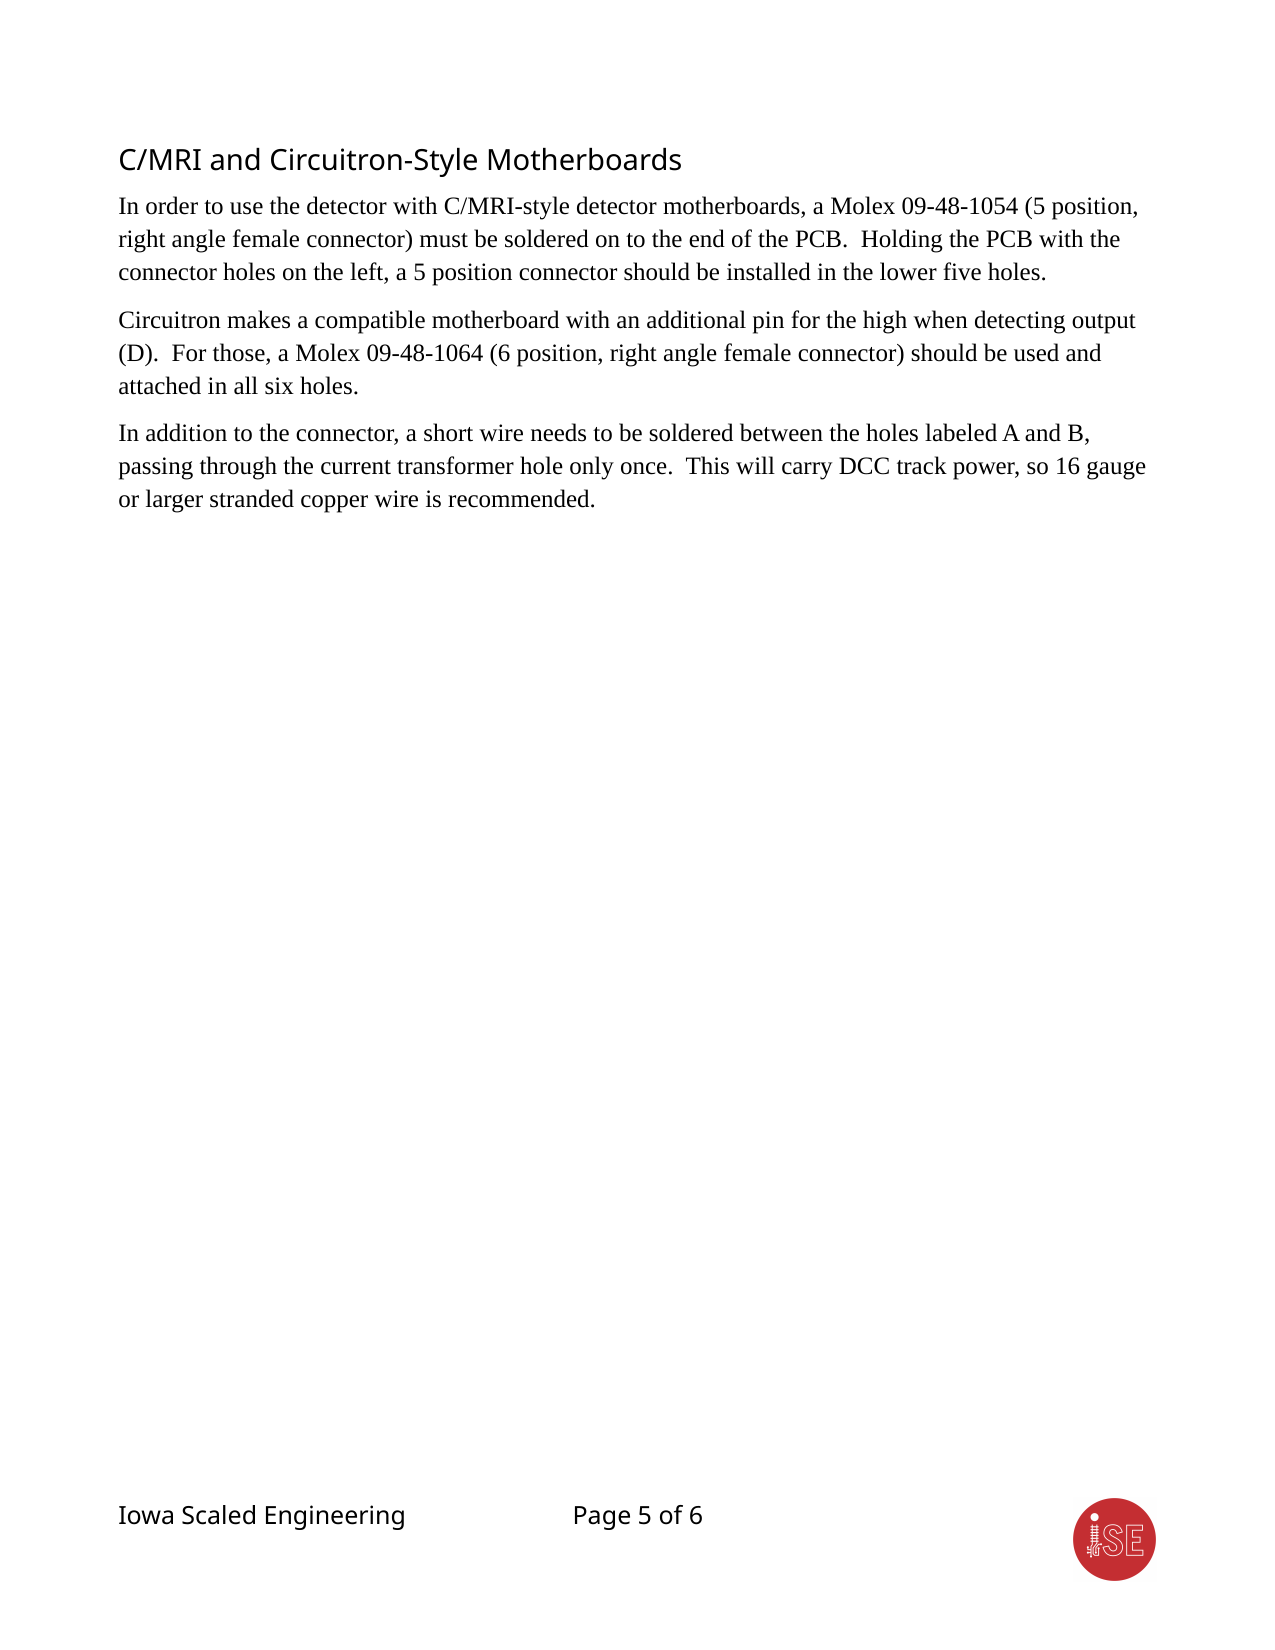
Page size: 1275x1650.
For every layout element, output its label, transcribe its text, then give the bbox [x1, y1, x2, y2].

subtitle C/MRI and Circuitron-Style Motherboards [118, 139, 1157, 179]
text Circuitron makes a compatible motherboard with an additional pin for the high when detecting output (D). For those, a Molex 09-48-1064 (6 position, right angle female connector) should be used and attached in all six holes. [118, 305, 1157, 399]
text In order to use the detector with C/MRI-style detector motherboards, a Molex 09-48-1054 (5 position, right angle female connector) must be soldered on to the end of the PCB. Holding the PCB with the connector holes on the left, a 5 position connector should be installed in the lower five holes. [118, 191, 1157, 286]
picture [1072, 1497, 1157, 1582]
text In addition to the connector, a short wire needs to be soldered between the holes labeled A and B, passing through the current transformer hole only once. This will carry DCC track power, so 16 gauge or larger stranded copper wire is recommended. [118, 418, 1157, 513]
